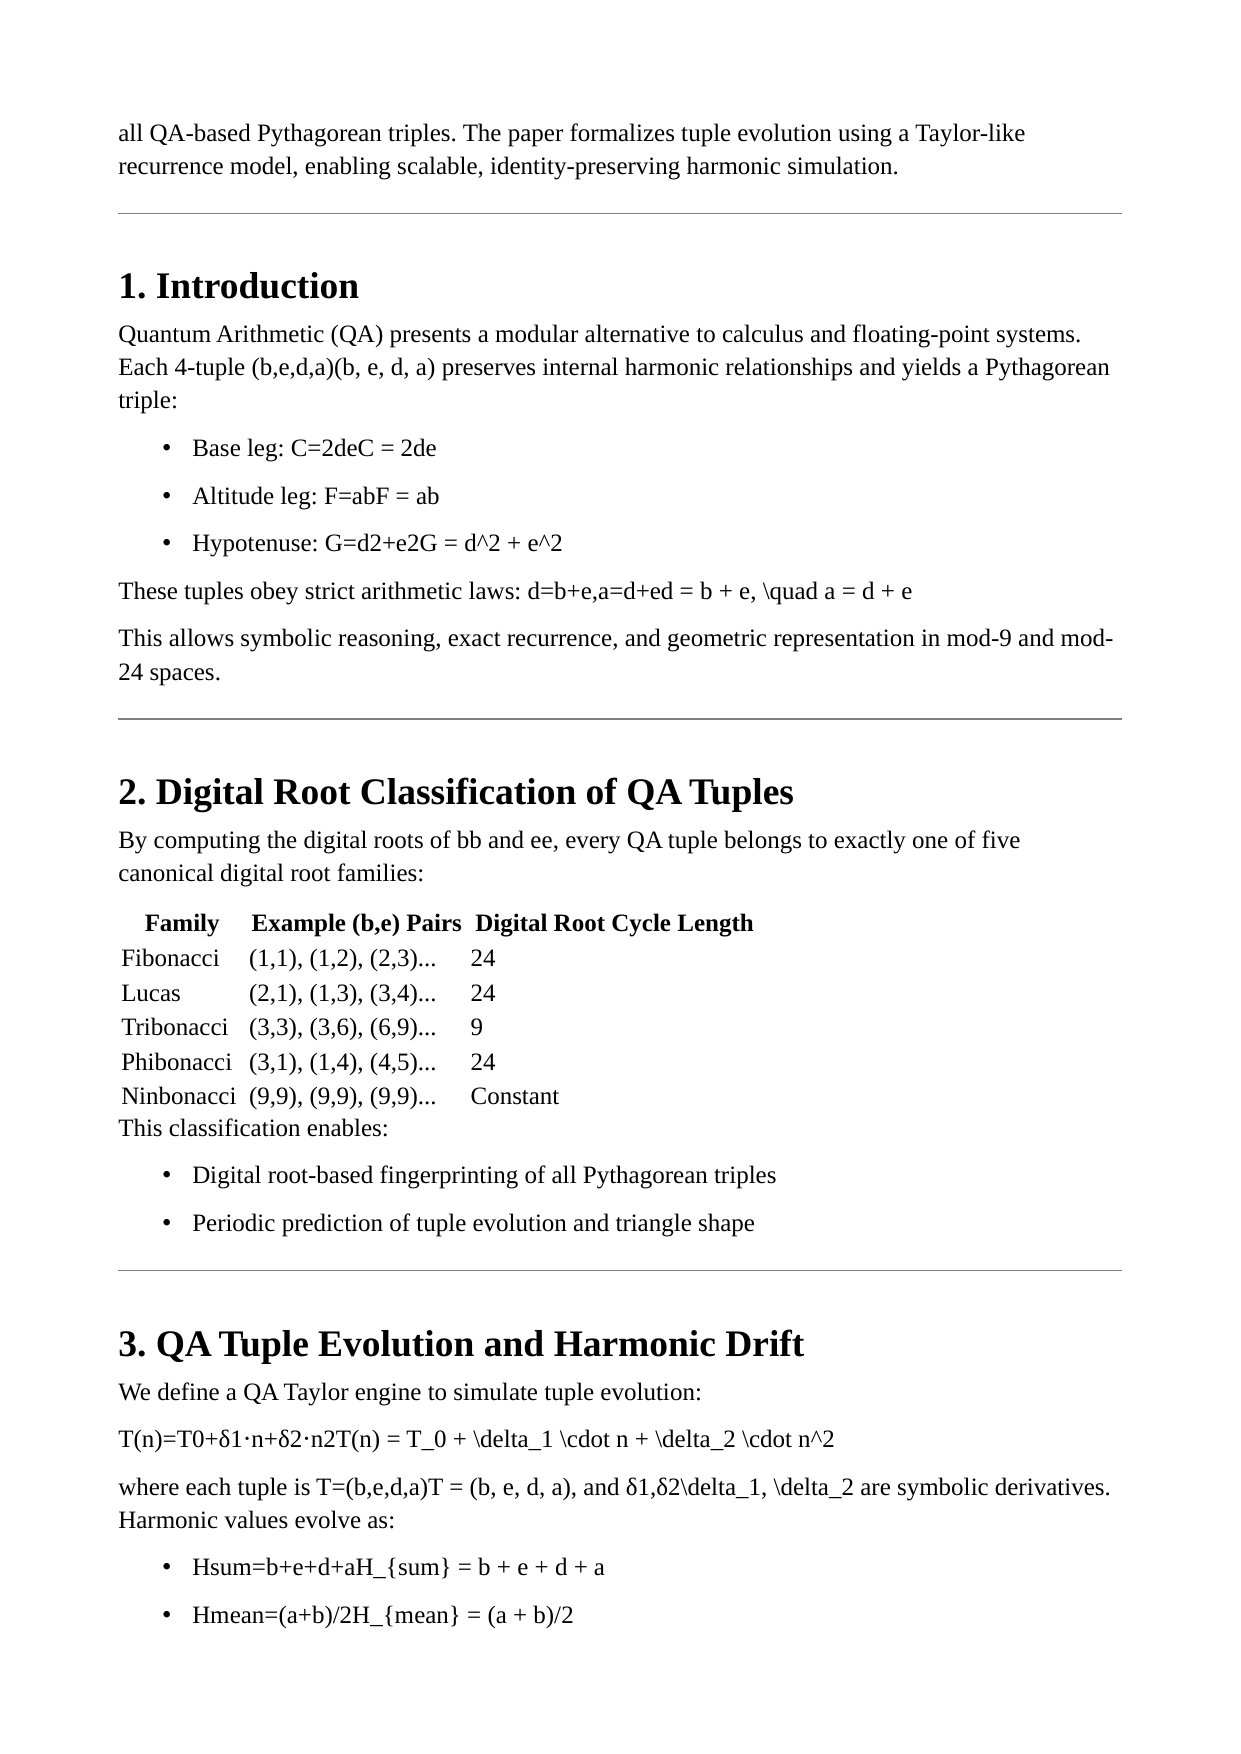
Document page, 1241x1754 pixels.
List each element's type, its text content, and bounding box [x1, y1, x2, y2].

table_cell 24 [468, 940, 761, 975]
table_cell 24 [468, 1044, 761, 1078]
table_cell (2,1), (1,3), (3,4)... [246, 975, 467, 1009]
table_cell Lucas [118, 975, 246, 1009]
list Periodic prediction of tuple evolution and triangle shape [162, 1208, 1122, 1237]
list Hmean=(a+b)/2H_{mean} = (a + b)/2 [162, 1600, 1122, 1629]
table_cell (9,9), (9,9), (9,9)... [246, 1079, 467, 1113]
text We define a QA Taylor engine to simulate tuple evolution: [118, 1377, 1122, 1405]
table_cell (3,1), (1,4), (4,5)... [246, 1044, 467, 1078]
text By computing the digital roots of bb and ee, every QA tuple belongs to exactly one of five canonical digital root families: [118, 825, 1122, 887]
text Quantum Arithmetic (QA) presents a modular alternative to calculus and floating-point systems. Each 4-tuple (b,e,d,a)(b, e, d, a) preserves internal harmonic relationships and yields a Pythagorean triple: [118, 319, 1122, 414]
table_cell (1,1), (1,2), (2,3)... [246, 940, 467, 975]
subtitle 3. QA Tuple Evolution and Harmonic Drift [118, 1321, 1122, 1364]
table_header Family [118, 906, 246, 940]
table_cell Phibonacci [118, 1044, 246, 1078]
text These tuples obey strict arithmetic laws: d=b+e,a=d+ed = b + e, \quad a = d + e [118, 576, 1122, 605]
text This classification enables: [118, 1113, 1122, 1142]
table_cell 24 [468, 975, 761, 1009]
subtitle 1. Introduction [118, 264, 1122, 307]
table_cell (3,3), (3,6), (6,9)... [246, 1009, 467, 1044]
table_cell 9 [468, 1009, 761, 1044]
list Base leg: C=2deC = 2de [162, 433, 1122, 462]
table_cell Constant [468, 1079, 761, 1113]
text all QA-based Pythagorean triples. The paper formalizes tuple evolution using a Taylor-like recurrence model, enabling scalable, identity-preserving harmonic simulation. [118, 118, 1122, 180]
table_cell Tribonacci [118, 1009, 246, 1044]
text T(n)=T0+δ1⋅n+δ2⋅n2T(n) = T_0 + \delta_1 \cdot n + \delta_2 \cdot n^2 [118, 1424, 1122, 1453]
list Hsum=b+e+d+aH_{sum} = b + e + d + a [162, 1552, 1122, 1581]
list Altitude leg: F=abF = ab [162, 481, 1122, 509]
list Digital root-based fingerprinting of all Pythagorean triples [162, 1161, 1122, 1189]
table_header Digital Root Cycle Length [468, 906, 761, 940]
text This allows symbolic reasoning, exact recurrence, and geometric representation in mod-9 and mod-24 spaces. [118, 623, 1122, 685]
table_header Example (b,e) Pairs [246, 906, 467, 940]
text where each tuple is T=(b,e,d,a)T = (b, e, d, a), and δ1,δ2\delta_1, \delta_2 are symbolic derivatives. Harmonic values evolve as: [118, 1472, 1122, 1533]
table_cell Ninbonacci [118, 1079, 246, 1113]
list Hypotenuse: G=d2+e2G = d^2 + e^2 [162, 528, 1122, 557]
table_cell Fibonacci [118, 940, 246, 975]
subtitle 2. Digital Root Classification of QA Tuples [118, 769, 1122, 812]
